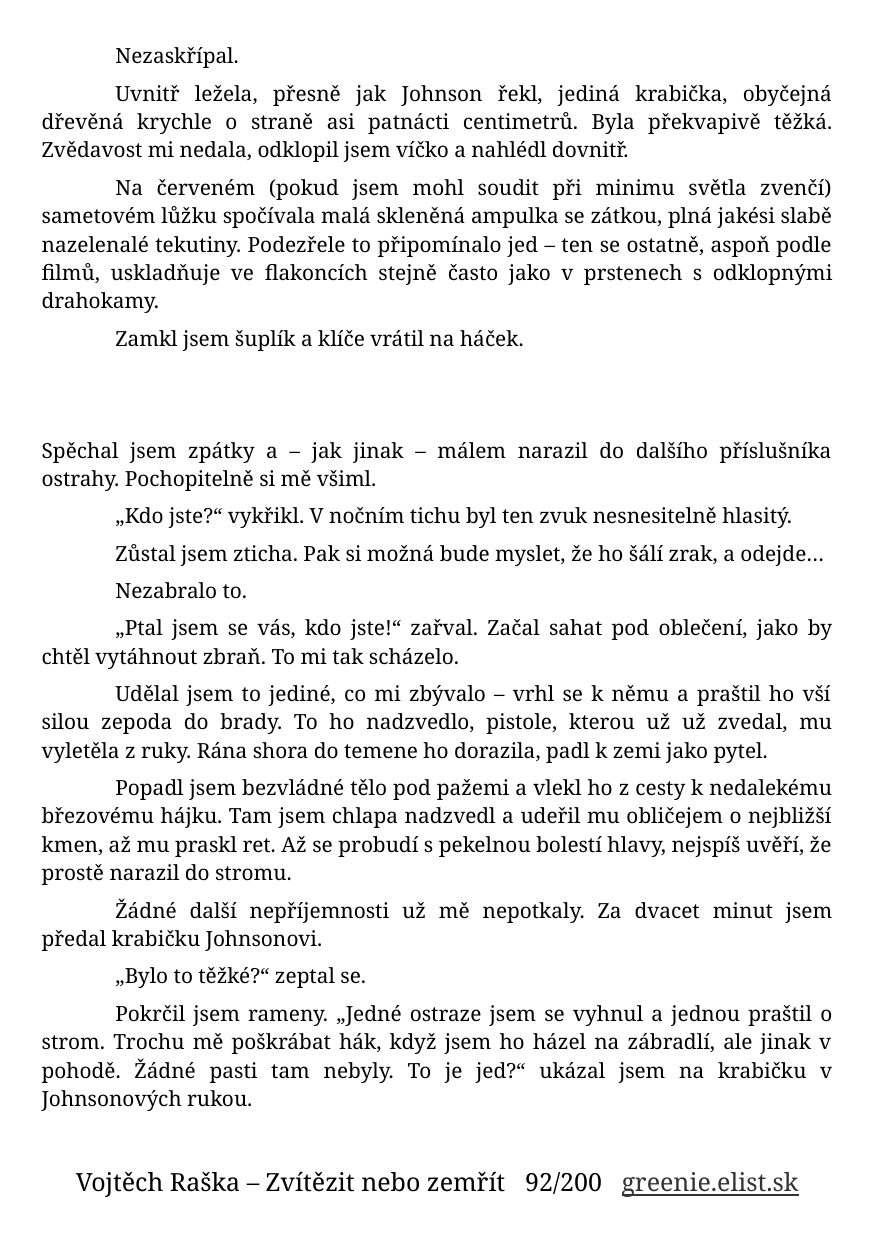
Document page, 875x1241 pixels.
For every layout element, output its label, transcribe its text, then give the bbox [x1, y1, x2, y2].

text Zůstal jsem zticha. Pak si možná bude myslet, že ho šálí zrak, a odejde… [41, 539, 833, 567]
text Nezabralo to. [41, 576, 833, 604]
text Spěchal jsem zpátky a – jak jinak – málem narazil do dalšího příslušníka ostrahy. Pochopitelně si mě všiml. [41, 436, 833, 493]
text „Ptal jsem se vás, kdo jste!“ zařval. Začal sahat pod oblečení, jako by chtěl vytáhnout zbraň. To mi tak scházelo. [41, 613, 833, 670]
text „Kdo jste?“ vykřikl. V nočním tichu byl ten zvuk nesnesitelně hlasitý. [41, 501, 833, 530]
text Uvnitř ležela, přesně jak Johnson řekl, jediná krabička, obyčejná dřevěná krychle o straně asi patnácti centimetrů. Byla překvapivě těžká. Zvědavost mi nedala, odklopil jsem víčko a nahlédl dovnitř. [41, 79, 833, 164]
text Na červeném (pokud jsem mohl soudit při minimu světla zvenčí) sametovém lůžku spočívala malá skleněná ampulka se zátkou, plná jakési slabě nazelenalé tekutiny. Podezřele to připomínalo jed – ten se ostatně, aspoň podle filmů, uskladňuje ve flakoncích stejně často jako v prstenech s odklopnými drahokamy. [41, 173, 833, 315]
text Žádné další nepříjemnosti už mě nepotkaly. Za dvacet minut jsem předal krabičku Johnsonovi. [41, 896, 833, 953]
text Nezaskřípal. [41, 41, 833, 70]
text „Bylo to těžké?“ zeptal se. [41, 962, 833, 990]
text Popadl jsem bezvládné tělo pod pažemi a vlekl ho z cesty k nedalekému březovému hájku. Tam jsem chlapa nadzvedl a udeřil mu obličejem o nejbližší kmen, až mu praskl ret. Až se probudí s pekelnou bolestí hlavy, nejspíš uvěří, že prostě narazil do stromu. [41, 773, 833, 887]
text Udělal jsem to jediné, co mi zbývalo – vrhl se k němu a praštil ho vší silou zepoda do brady. To ho nadzvedlo, pistole, kterou už už zvedal, mu vyletěla z ruky. Rána shora do temene ho dorazila, padl k zemi jako pytel. [41, 679, 833, 764]
text Zamkl jsem šuplík a klíče vrátil na háček. [41, 324, 833, 352]
text Pokrčil jsem rameny. „Jedné ostraze jsem se vyhnul a jednou praštil o strom. Trochu mě poškrábat hák, když jsem ho házel na zábradlí, ale jinak v pohodě. Žádné pasti tam nebyly. To je jed?“ ukázal jsem na krabičku v Johnsonových rukou. [41, 999, 833, 1113]
